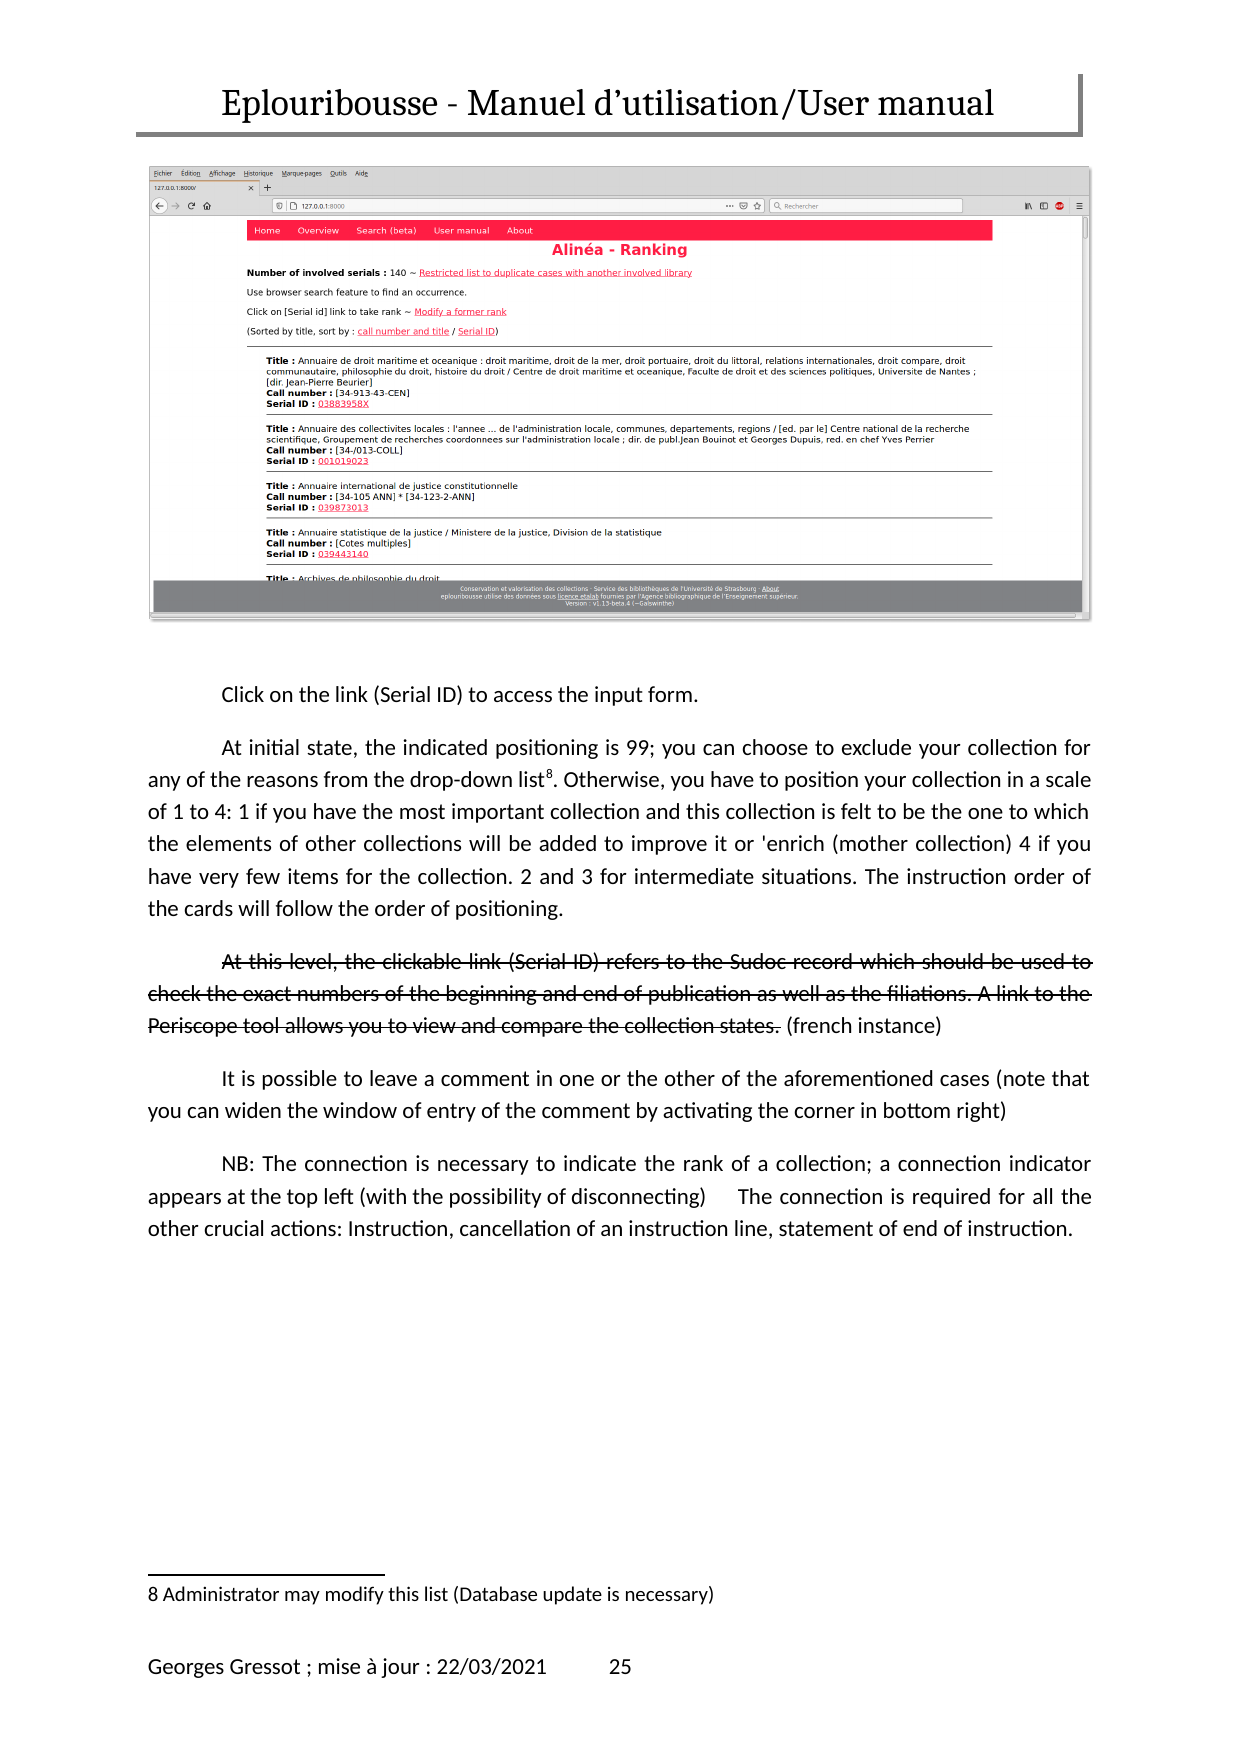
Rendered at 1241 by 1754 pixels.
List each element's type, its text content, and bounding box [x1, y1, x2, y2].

text NB: The connection is necessary to indicate the rank of a collection; a connection indicator appears at the top left (with the possibility of disconnecting) The connection is required for all the other crucial actions: Instruction, cancellation of an instruction line, statement of end of instruction. [148, 1149, 1093, 1242]
picture [147, 164, 1093, 623]
text Administrator may modify this list (Database update is necessary) [148, 1581, 1093, 1606]
text Click on the link (Serial ID) to access the input form. [148, 680, 1093, 708]
text It is possible to leave a comment in one or the other of the aforementioned cases (note that you can widen the window of entry of the comment by activating the corner in bottom right) [148, 1064, 1093, 1124]
text At initial state, the indicated positioning is 99; you can choose to exclude your collection for any of the reasons from the drop-down list. Otherwise, you have to position your collection in a scale of 1 to 4: 1 if you have the most important collection and this collection is felt to be the one to which the elements of other collections will be added to improve it or 'enrich (mother collection) 4 if you have very few items for the collection. 2 and 3 for intermediate situations. The instruction order of the cards will follow the order of positioning. [148, 733, 1093, 922]
text At this level, the clickable link (Serial ID) refers to the Sudoc record which should be used to check the exact numbers of the beginning and end of publication as well as the filiations. A link to the Periscope tool allows you to view and compare the collection states. (french instance) [148, 947, 1093, 1039]
